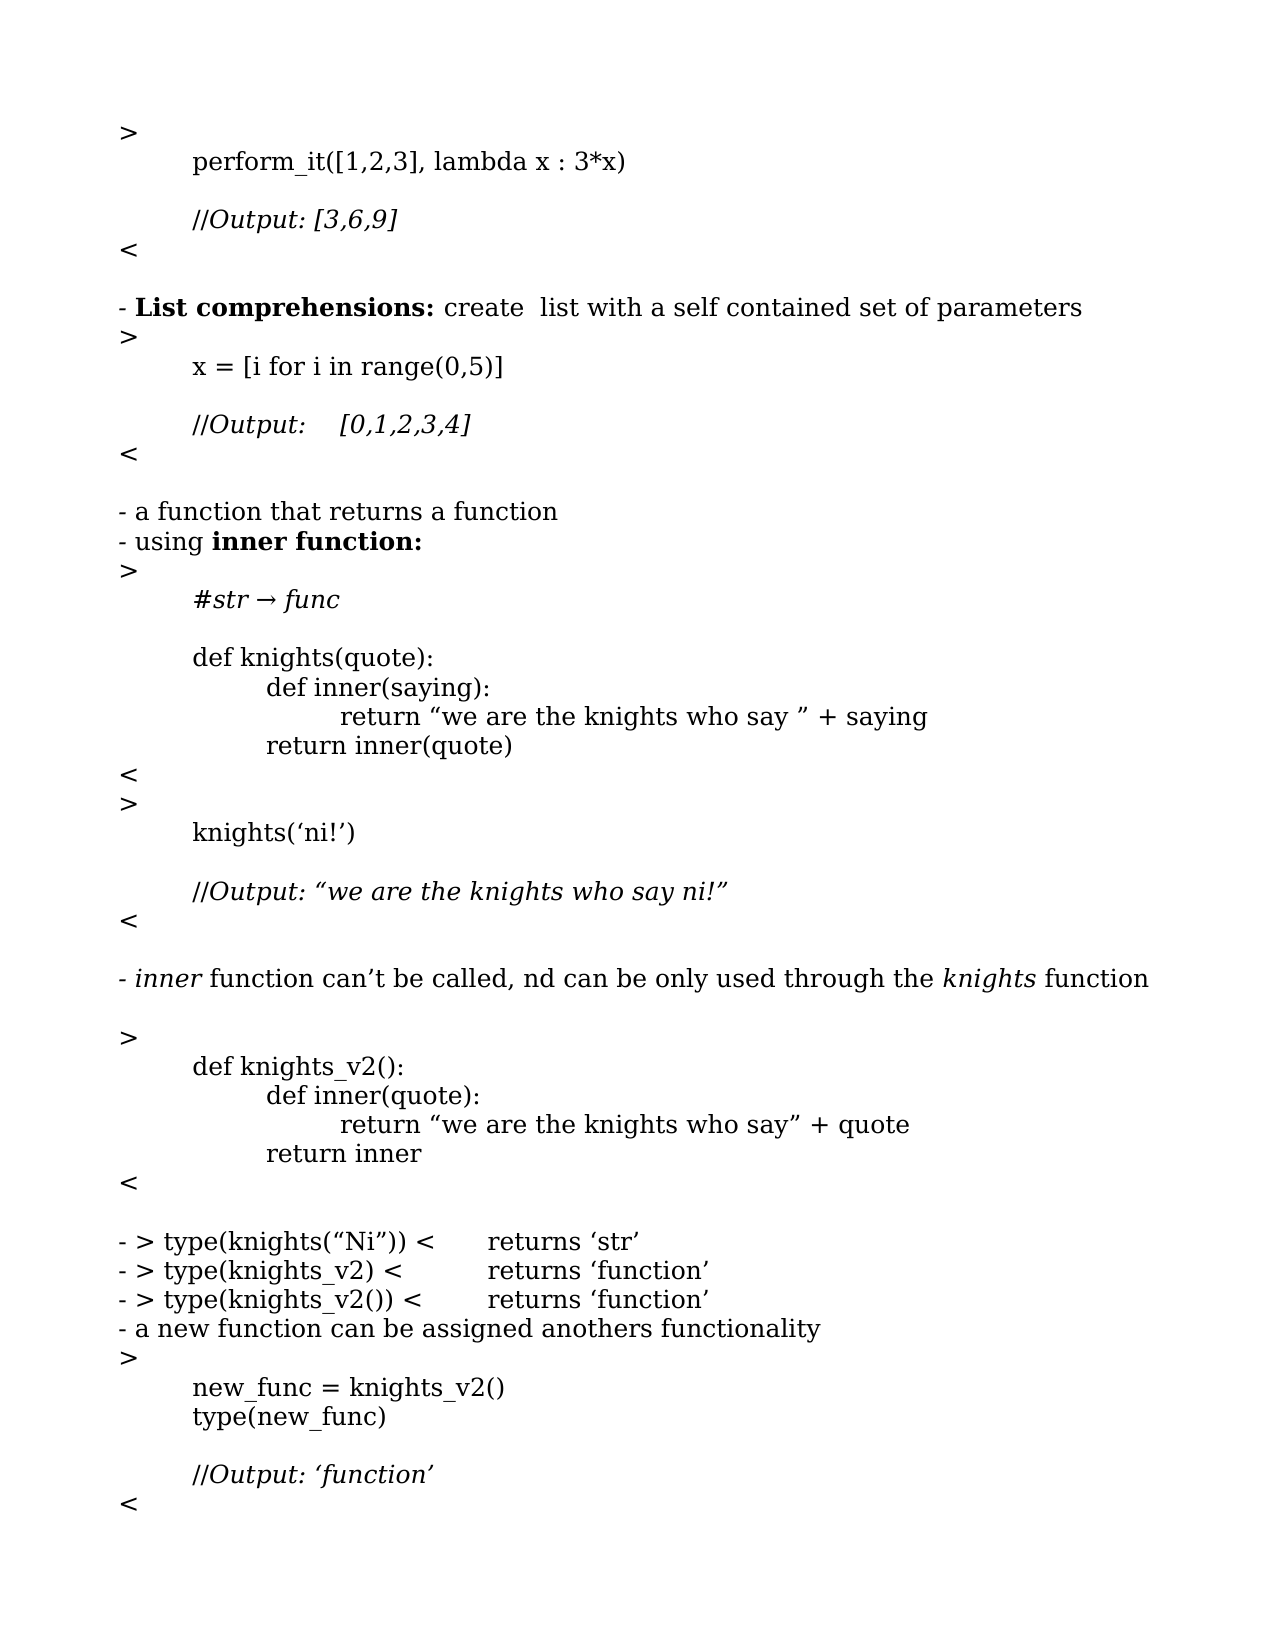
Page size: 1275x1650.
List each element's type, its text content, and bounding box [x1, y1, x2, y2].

text - inner function can’t be called, nd can be only used through the knights function [118, 964, 1157, 993]
text - > type(knights_v2) < returns ‘function’ [118, 1256, 1157, 1285]
text x = [i for i in range(0,5)] [118, 352, 1157, 381]
text knights(‘ni!’) [118, 818, 1157, 848]
text < [118, 1489, 1157, 1518]
text > [118, 1023, 1157, 1052]
text - > type(knights_v2()) < returns ‘function’ [118, 1285, 1157, 1314]
text #str → func [118, 585, 1157, 614]
text - using inner function: [118, 527, 1157, 556]
text return “we are the knights who say” + quote [118, 1110, 1157, 1139]
text return “we are the knights who say ” + saying [118, 702, 1157, 731]
text < [118, 1168, 1157, 1198]
text return inner [118, 1139, 1157, 1168]
text > [118, 556, 1157, 585]
text //Output: [3,6,9] [118, 206, 1157, 235]
text //Output: [0,1,2,3,4] [118, 410, 1157, 439]
text def knights(quote): [118, 614, 1157, 673]
text //Output: ‘function’ [118, 1460, 1157, 1489]
text - a new function can be assigned anothers functionality [118, 1314, 1157, 1343]
text def inner(saying): [118, 673, 1157, 702]
text < [118, 760, 1157, 789]
text type(new_func) [118, 1402, 1157, 1431]
text < [118, 906, 1157, 964]
text > [118, 789, 1157, 818]
text > new_func = knights_v2() [118, 1343, 1157, 1402]
text < [118, 439, 1157, 468]
text def inner(quote): [118, 1081, 1157, 1110]
text return inner(quote) [118, 731, 1157, 760]
text - a function that returns a function [118, 497, 1157, 527]
text //Output: “we are the knights who say ni!” [118, 877, 1157, 906]
text def knights_v2(): [118, 1052, 1157, 1081]
text > [118, 322, 1157, 352]
text - > type(knights(“Ni”)) < returns ‘str’ [118, 1227, 1157, 1256]
text > perform_it([1,2,3], lambda x : 3*x) [118, 118, 1157, 176]
text < [118, 235, 1157, 264]
text - List comprehensions: create list with a self contained set of parameters [118, 293, 1157, 322]
